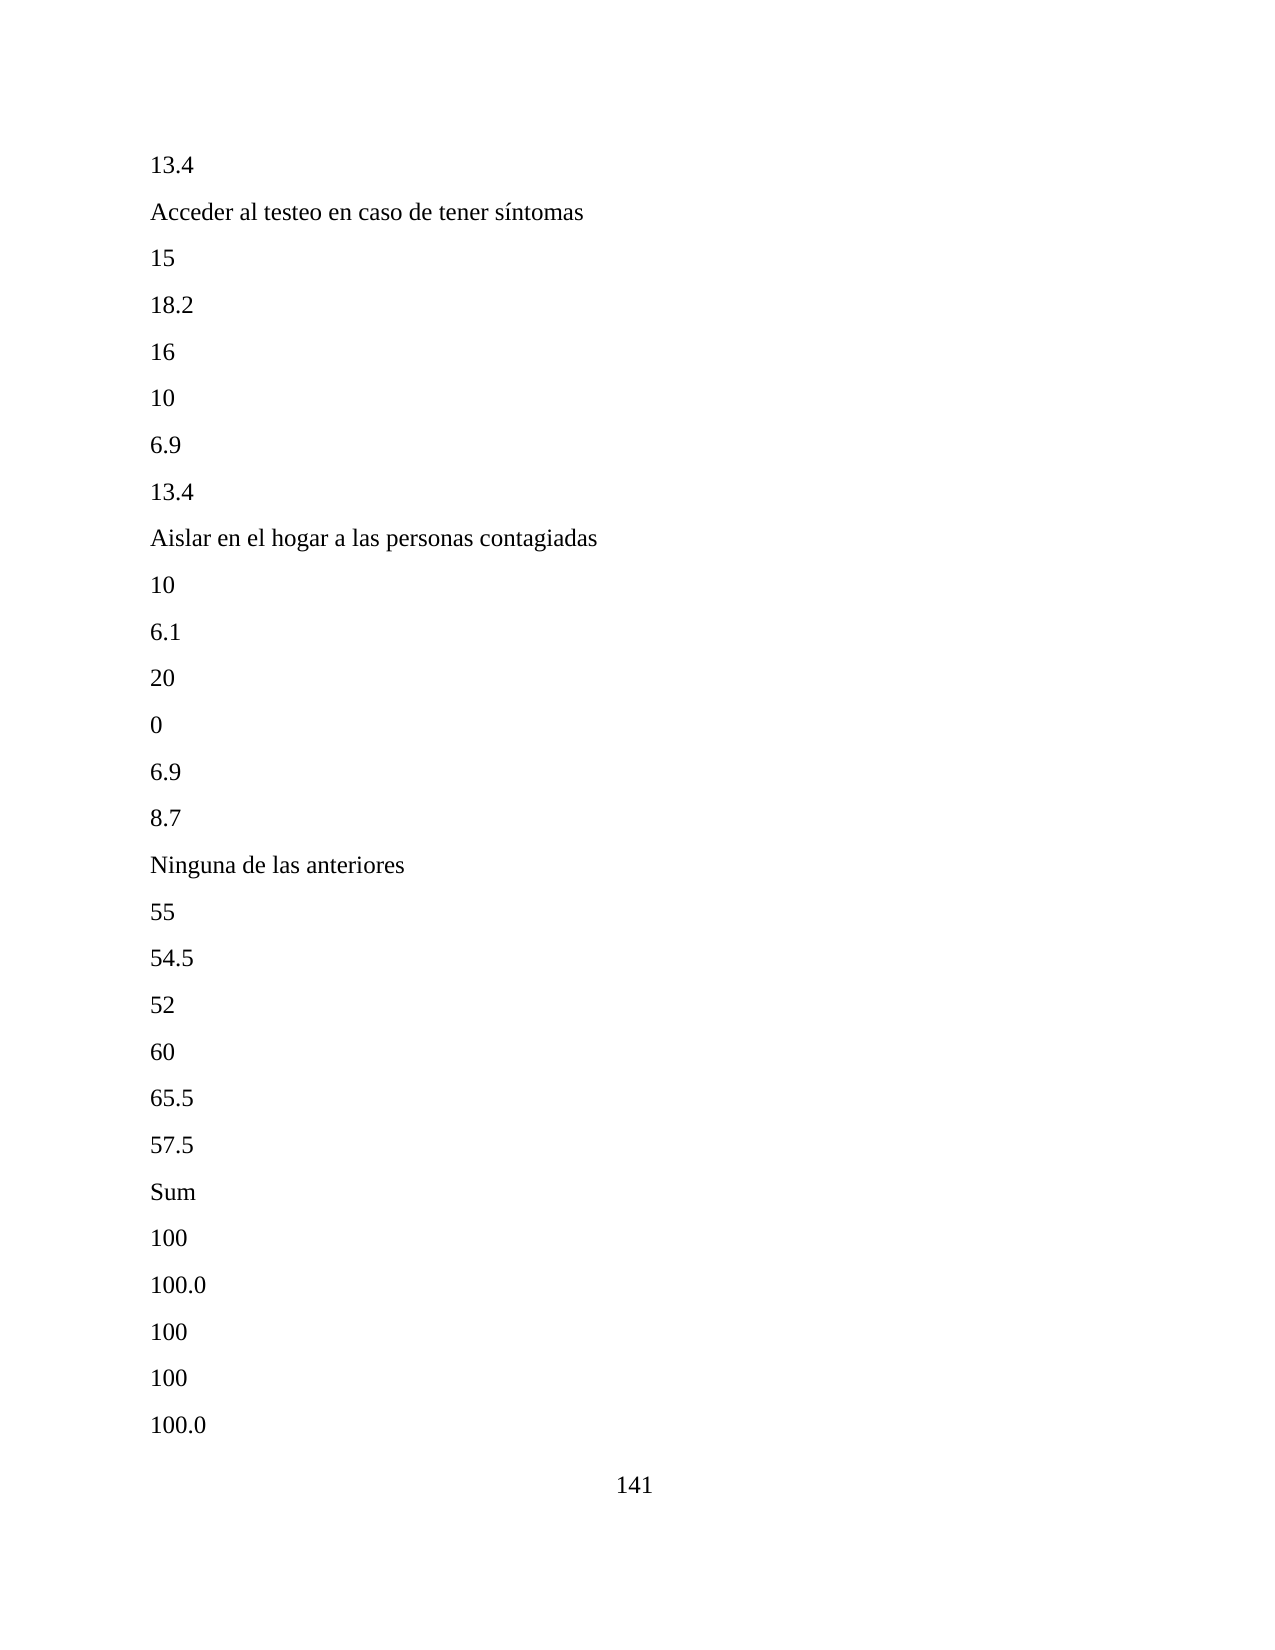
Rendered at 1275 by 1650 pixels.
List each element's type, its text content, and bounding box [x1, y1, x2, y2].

text 100 [150, 1363, 1125, 1392]
text 20 [150, 663, 1125, 692]
text 100 [150, 1317, 1125, 1345]
text Ninguna de las anteriores [150, 850, 1125, 879]
text 6.9 [150, 757, 1125, 785]
text 13.4 [150, 150, 1125, 179]
text 16 [150, 337, 1125, 365]
text Sum [150, 1177, 1125, 1205]
text 18.2 [150, 290, 1125, 319]
text 10 [150, 570, 1125, 599]
text 6.1 [150, 617, 1125, 645]
text 52 [150, 990, 1125, 1019]
text 100.0 [150, 1410, 1125, 1439]
text 100 [150, 1223, 1125, 1252]
text Aislar en el hogar a las personas contagiadas [150, 523, 1125, 552]
text 60 [150, 1037, 1125, 1065]
text 65.5 [150, 1083, 1125, 1112]
text 54.5 [150, 943, 1125, 972]
text 100.0 [150, 1270, 1125, 1299]
text 57.5 [150, 1130, 1125, 1159]
text 55 [150, 897, 1125, 925]
text 8.7 [150, 803, 1125, 832]
text 13.4 [150, 477, 1125, 505]
text 15 [150, 243, 1125, 272]
text Acceder al testeo en caso de tener síntomas [150, 197, 1125, 225]
text 6.9 [150, 430, 1125, 459]
text 0 [150, 710, 1125, 739]
text 10 [150, 383, 1125, 412]
